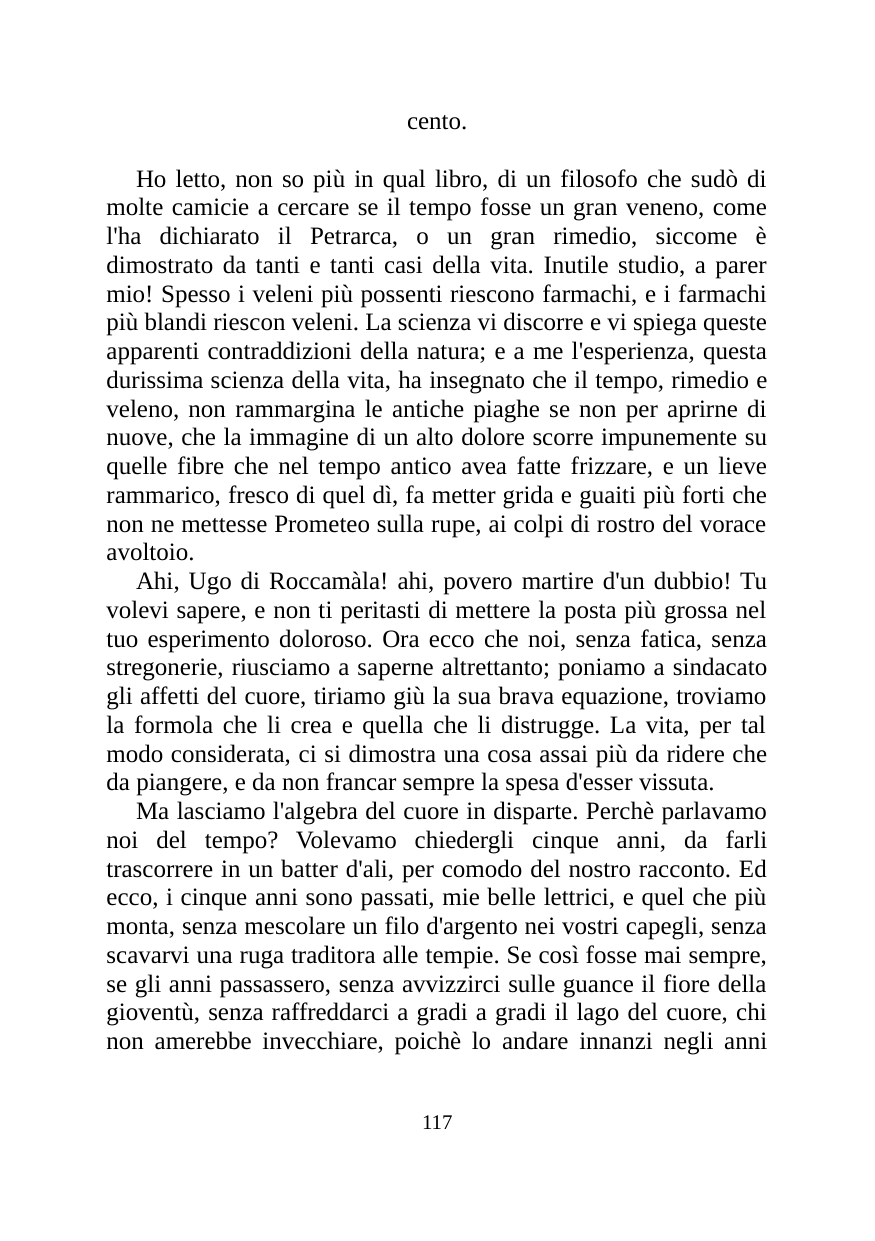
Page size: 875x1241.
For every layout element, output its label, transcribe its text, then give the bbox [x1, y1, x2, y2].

text Ma lasciamo l'algebra del cuore in disparte. Perchè parlavamo noi del tempo? Volevamo chiedergli cinque anni, da farli trascorrere in un batter d'ali, per comodo del nostro racconto. Ed ecco, i cinque anni sono passati, mie belle lettrici, e quel che più monta, senza mescolare un filo d'argento nei vostri capegli, senza scavarvi una ruga traditora alle tempie. Se così fosse mai sempre, se gli anni passassero, senza avvizzirci sulle guance il fiore della gioventù, senza raffreddarci a gradi a gradi il lago del cuore, chi non amerebbe invecchiare, poichè lo andare innanzi negli anni [106, 796, 768, 1055]
text cento. [106, 106, 768, 135]
text Ho letto, non so più in qual libro, di un filosofo che sudò di molte camicie a cercare se il tempo fosse un gran veneno, come l'ha dichiarato il Petrarca, o un gran rimedio, siccome è dimostrato da tanti e tanti casi della vita. Inutile studio, a parer mio! Spesso i veleni più possenti riescono farmachi, e i farmachi più blandi riescon veleni. La scienza vi discorre e vi spiega queste apparenti contraddizioni della natura; e a me l'esperienza, questa durissima scienza della vita, ha insegnato che il tempo, rimedio e veleno, non rammargina le antiche piaghe se non per aprirne di nuove, che la immagine di un alto dolore scorre impunemente su quelle fibre che nel tempo antico avea fatte frizzare, e un lieve rammarico, fresco di quel dì, fa metter grida e guaiti più forti che non ne mettesse Prometeo sulla rupe, ai colpi di rostro del vorace avoltoio. [106, 164, 768, 566]
text Ahi, Ugo di Roccamàla! ahi, povero martire d'un dubbio! Tu volevi sapere, e non ti peritasti di mettere la posta più grossa nel tuo esperimento doloroso. Ora ecco che noi, senza fatica, senza stregonerie, riusciamo a saperne altrettanto; poniamo a sindacato gli affetti del cuore, tiriamo giù la sua brava equazione, troviamo la formola che li crea e quella che li distrugge. La vita, per tal modo considerata, ci si dimostra una cosa assai più da ridere che da piangere, e da non francar sempre la spesa d'esser vissuta. [106, 566, 768, 796]
